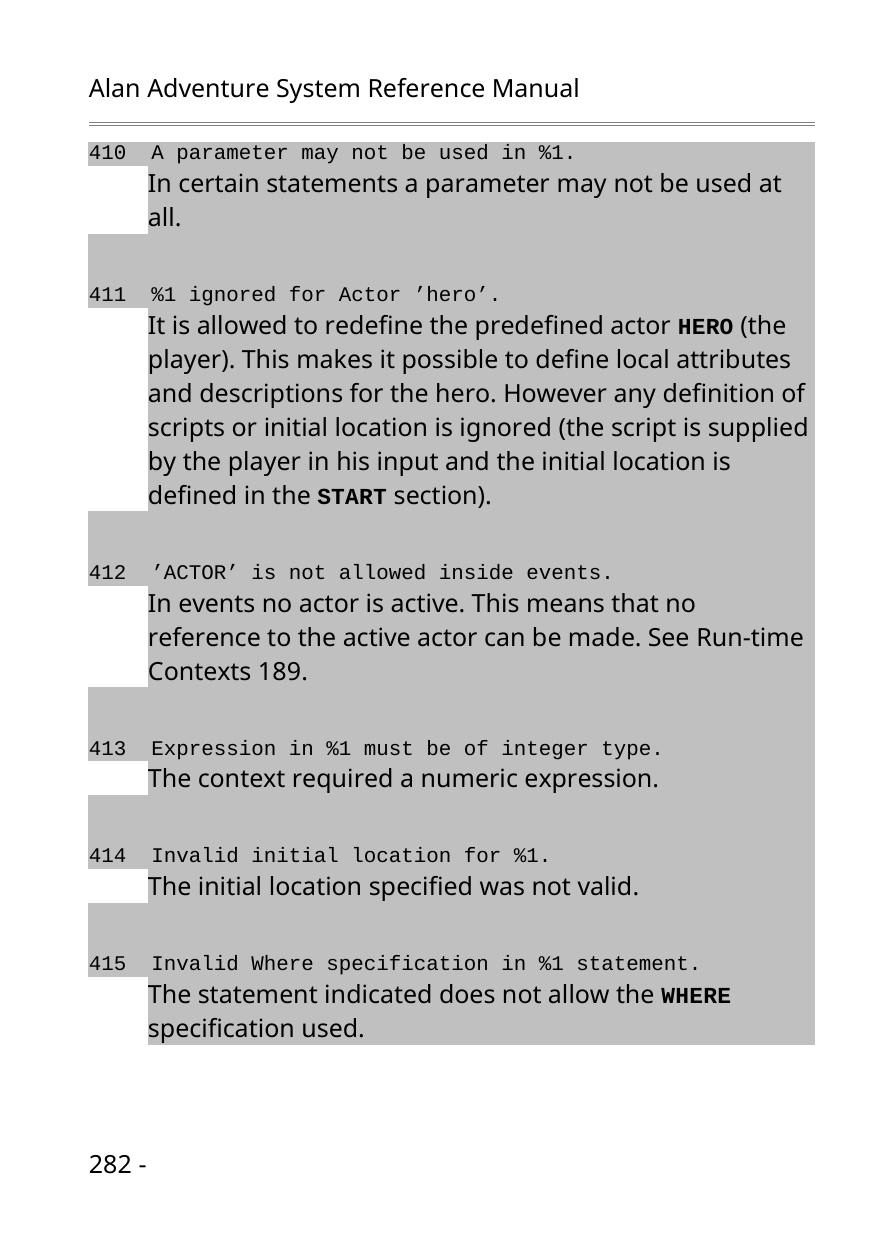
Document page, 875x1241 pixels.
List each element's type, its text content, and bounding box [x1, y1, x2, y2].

text In events no actor is active. This means that no reference to the active actor can be made. See Run-time Contexts 153. [148, 586, 815, 687]
text It is allowed to redefine the predefined actor HERO (the player). This makes it possible to define local attributes and descriptions for the he­ro. However any definition of scripts or initial location is ignored (the script is supplied by the player in his input and the initial location is defined in the START section). [148, 308, 815, 512]
text 414 Invalid initial location for %1. [88, 845, 815, 869]
text 413 Expression in %1 must be of integer type. [88, 737, 815, 761]
text 411 %1 ignored for Actor ’hero’. [88, 284, 815, 308]
text 410 A parameter may not be used in %1. [88, 142, 815, 166]
text The initial location specified was not valid. [148, 869, 815, 903]
text The statement indicated does not allow the WHERE specification used. [148, 977, 815, 1045]
text 412 ’ACTOR’ is not allowed inside events. [88, 562, 815, 586]
text In certain statements a parameter may not be used at all. [148, 166, 815, 234]
text 415 Invalid Where specification in %1 statement. [88, 953, 815, 977]
text The context required a numeric expression. [148, 761, 815, 795]
